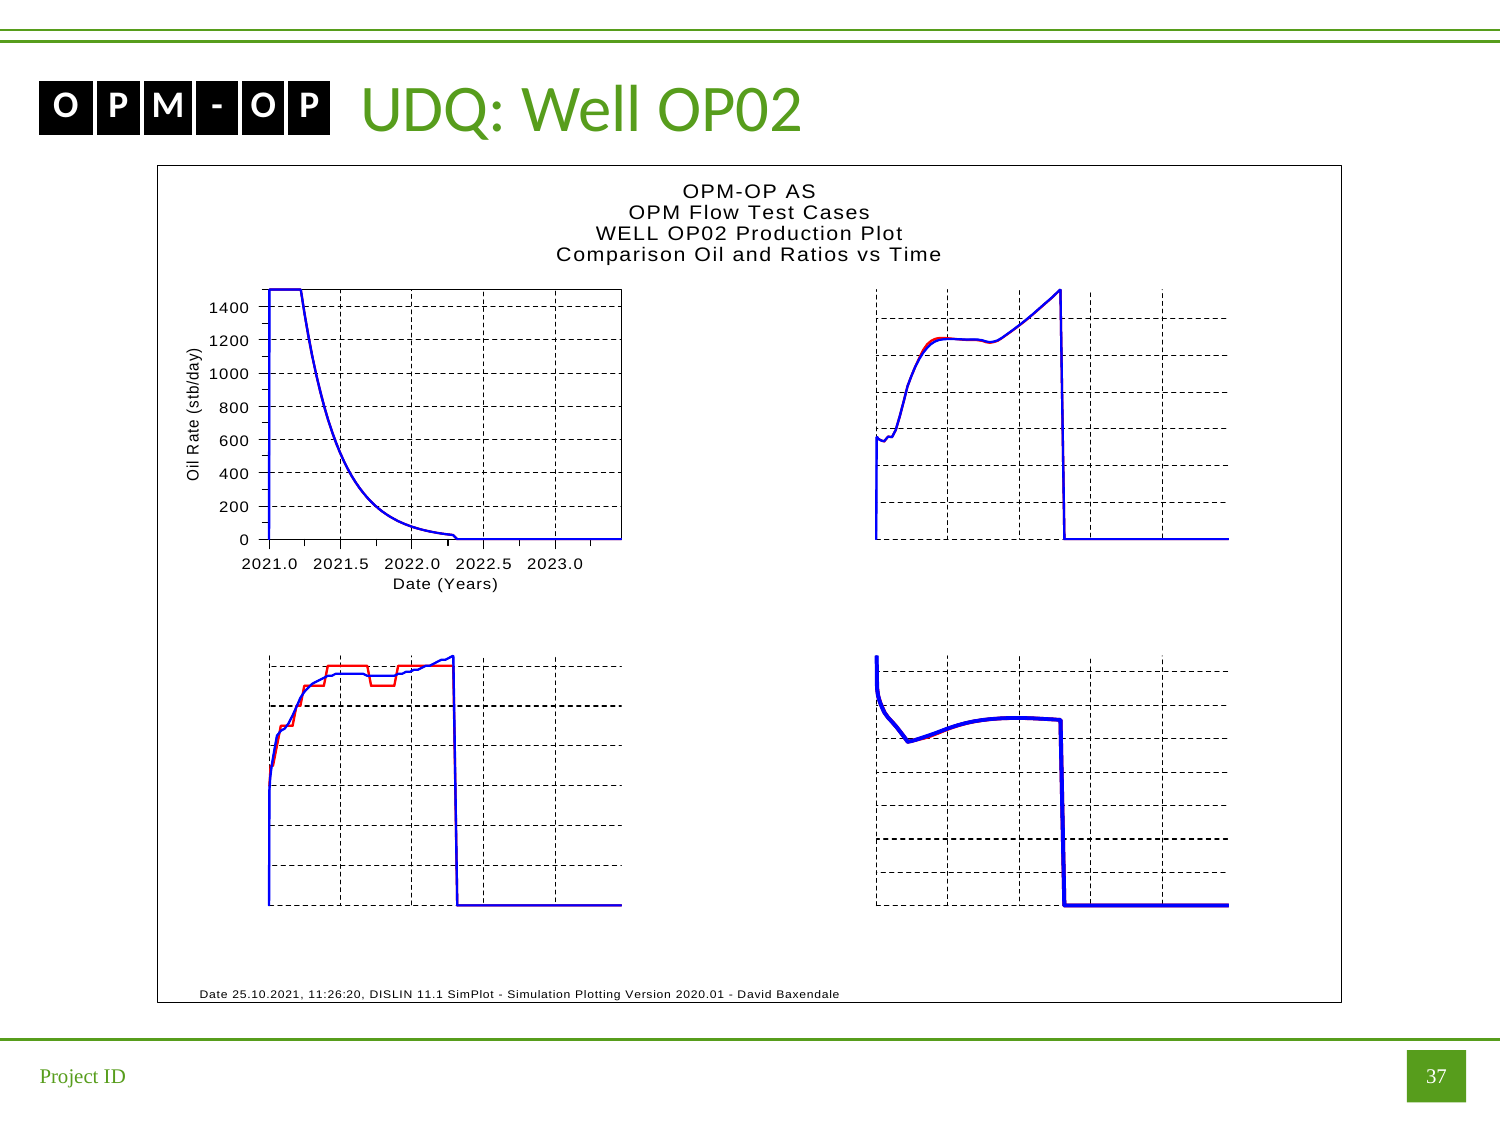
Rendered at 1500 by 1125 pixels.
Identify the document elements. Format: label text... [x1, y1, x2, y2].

title UDQ: well OP02 [360, 77, 1425, 153]
picture [157, 165, 1343, 1004]
